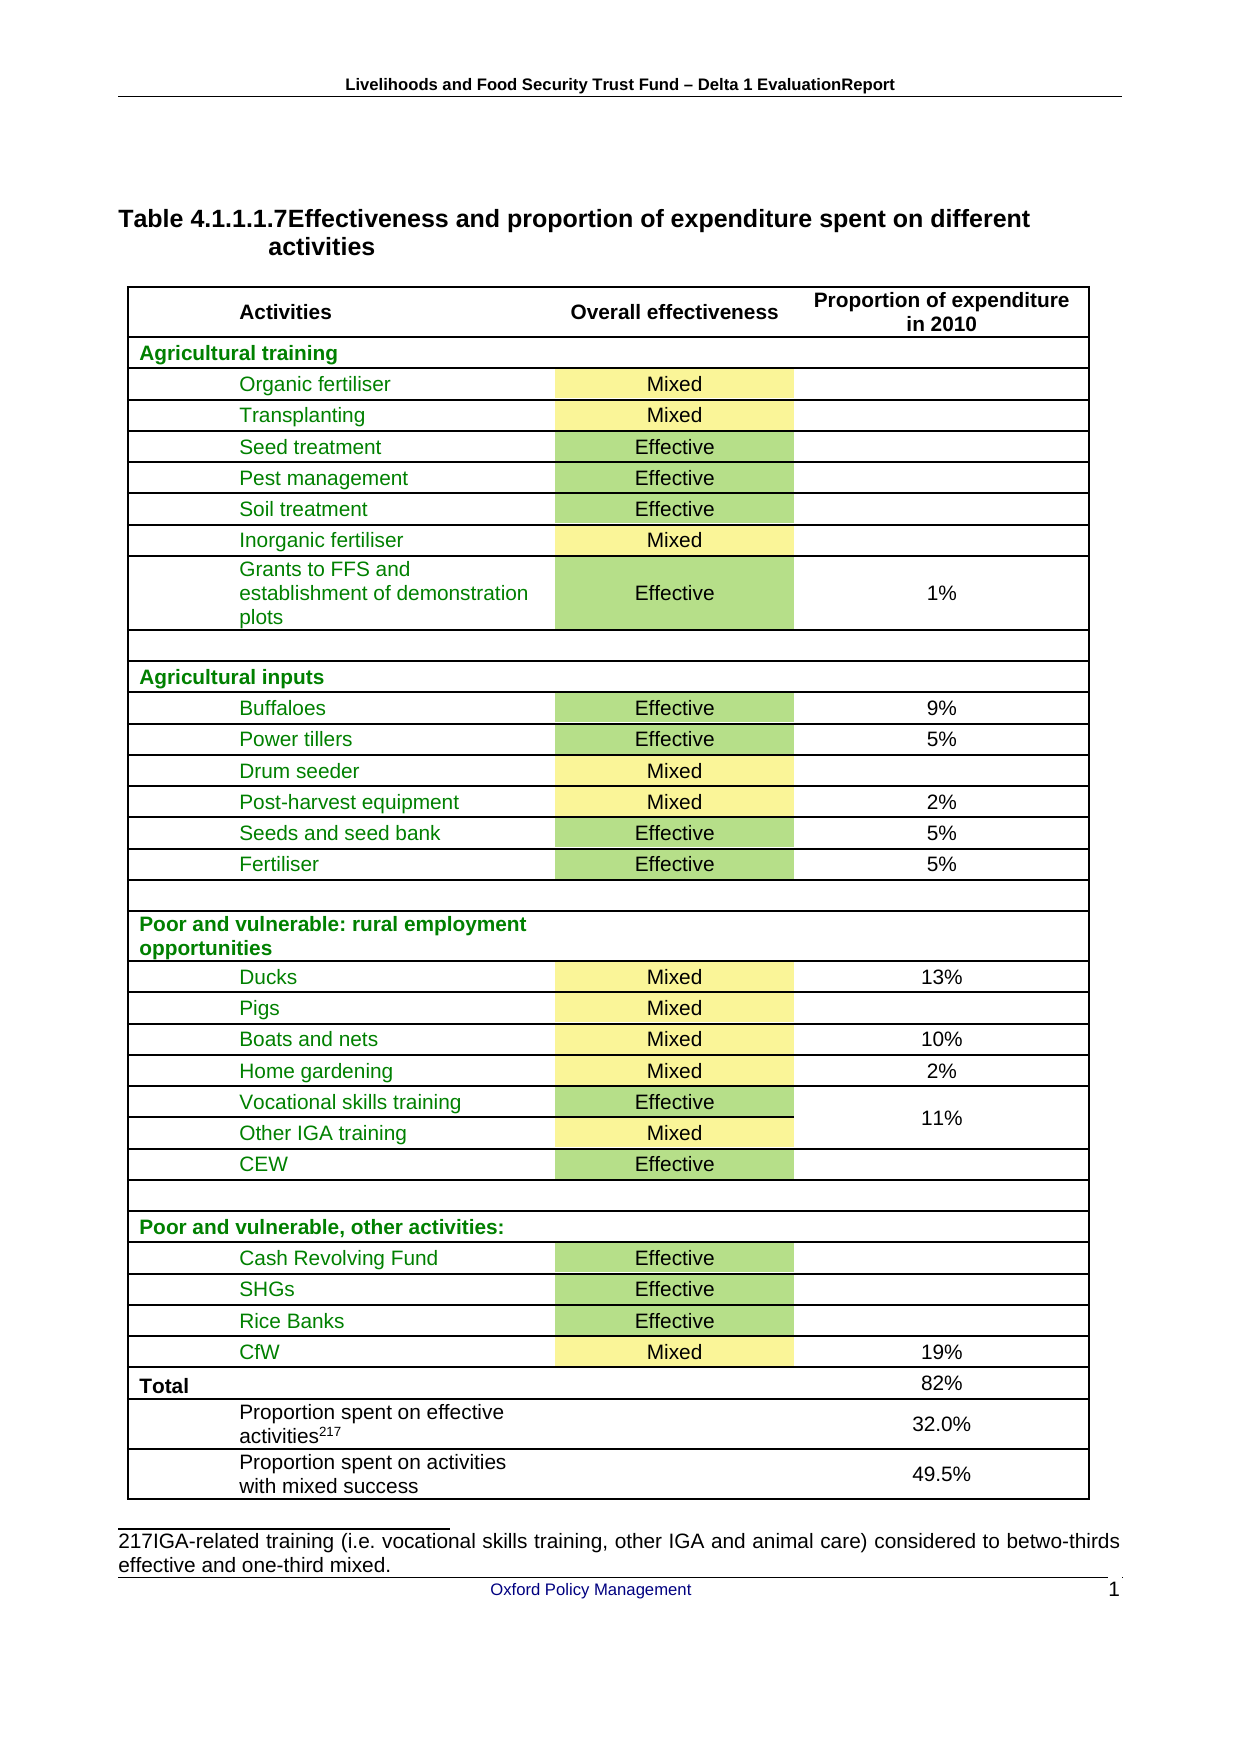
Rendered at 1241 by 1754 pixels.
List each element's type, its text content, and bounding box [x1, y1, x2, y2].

table_cell Drum seeder [228, 756, 555, 785]
table_cell Pest management [228, 463, 555, 492]
table_cell Effective [555, 725, 794, 754]
table_cell [129, 756, 228, 785]
table_cell [794, 1243, 1088, 1272]
table_cell [129, 1306, 228, 1335]
table_cell [129, 993, 228, 1022]
table_cell Agricultural inputs [129, 662, 555, 691]
table_cell Mixed [555, 1056, 794, 1085]
table_cell [555, 1450, 794, 1497]
table_cell [794, 1275, 1088, 1304]
table_cell Effective [555, 557, 794, 629]
table_cell 1% [794, 557, 1088, 629]
table_cell Cash Revolving Fund [228, 1243, 555, 1272]
table_cell Effective [555, 463, 794, 492]
table_cell Ducks [228, 962, 555, 991]
table_cell [129, 962, 228, 991]
table_cell [228, 1368, 555, 1397]
table_cell [794, 432, 1088, 461]
table_cell [794, 631, 1088, 660]
table_cell Soil treatment [228, 494, 555, 523]
table_cell 5% [794, 850, 1088, 879]
table_cell Mixed [555, 756, 794, 785]
table_cell 9% [794, 693, 1088, 722]
table_cell Mixed [555, 1337, 794, 1366]
table_cell Pigs [228, 993, 555, 1022]
table_cell Effective [555, 1275, 794, 1304]
table_cell [555, 338, 794, 367]
table_cell 2% [794, 1056, 1088, 1085]
table_cell Mixed [555, 1025, 794, 1054]
table_cell [555, 631, 794, 660]
table_cell [129, 369, 228, 398]
table_cell [129, 1243, 228, 1272]
table_cell [228, 631, 555, 660]
table_cell [129, 631, 228, 660]
table_cell 19% [794, 1337, 1088, 1366]
table_cell 10% [794, 1025, 1088, 1054]
table_cell [794, 1150, 1088, 1179]
table_cell [129, 1275, 228, 1304]
table_cell [129, 526, 228, 555]
table_cell [794, 912, 1088, 960]
table_cell [794, 756, 1088, 785]
table_cell Effective [555, 1243, 794, 1272]
table_cell [555, 1181, 794, 1210]
table_cell [555, 1368, 794, 1397]
table_cell Home gardening [228, 1056, 555, 1085]
table_cell [794, 526, 1088, 555]
table_cell CfW [228, 1337, 555, 1366]
table_cell Mixed [555, 962, 794, 991]
table_cell [555, 1212, 794, 1241]
table_cell [129, 1118, 228, 1147]
table_cell 2% [794, 787, 1088, 816]
table_cell Vocational skills training [228, 1087, 555, 1116]
table_cell [794, 494, 1088, 523]
table_cell Poor and vulnerable, other activities: [129, 1212, 555, 1241]
table_cell Mixed [555, 401, 794, 430]
table_header [129, 288, 228, 336]
table_cell CEW [228, 1150, 555, 1179]
table_cell [555, 662, 794, 691]
table_cell Rice Banks [228, 1306, 555, 1335]
table_cell 82% [794, 1368, 1088, 1397]
table_cell [129, 1056, 228, 1085]
table_cell [555, 881, 794, 910]
table_cell [129, 1025, 228, 1054]
table_cell Effective [555, 1150, 794, 1179]
table_cell Effective [555, 850, 794, 879]
table_cell [129, 693, 228, 722]
table_cell Effective [555, 1087, 794, 1116]
table_cell Total [129, 1368, 228, 1397]
table_header Activities [228, 288, 555, 336]
table_cell [794, 1212, 1088, 1241]
table_cell 13% [794, 962, 1088, 991]
table_cell Proportion spent on activities with mixed success [228, 1450, 555, 1497]
table_cell [129, 787, 228, 816]
table_cell Organic fertiliser [228, 369, 555, 398]
table_header Proportion of expenditure in 2010 [794, 288, 1088, 336]
table_cell Agricultural training [129, 338, 555, 367]
table_cell Mixed [555, 1118, 794, 1147]
table_cell [129, 1400, 228, 1447]
table_cell Effective [555, 818, 794, 847]
table_cell [129, 1337, 228, 1366]
table_cell [555, 912, 794, 960]
table_cell 11% [794, 1087, 1088, 1147]
table_cell Buffaloes [228, 693, 555, 722]
table_header Overall effectiveness [555, 288, 794, 336]
table_cell [129, 494, 228, 523]
table_cell Seed treatment [228, 432, 555, 461]
table_cell [129, 818, 228, 847]
table_cell Effective [555, 693, 794, 722]
table_cell [794, 1306, 1088, 1335]
table_cell [794, 401, 1088, 430]
list Effectiveness and proportion of expenditure spent on different activities [118, 203, 1122, 261]
table_cell [129, 557, 228, 629]
table_cell 32.0% [794, 1400, 1088, 1447]
table_cell Mixed [555, 369, 794, 398]
table_cell 5% [794, 725, 1088, 754]
table_cell Seeds and seed bank [228, 818, 555, 847]
table_cell 49.5% [794, 1450, 1088, 1497]
table_cell Boats and nets [228, 1025, 555, 1054]
table_cell Transplanting [228, 401, 555, 430]
table_cell [228, 1181, 555, 1210]
table_cell [129, 432, 228, 461]
table_cell Post-harvest equipment [228, 787, 555, 816]
table_cell Mixed [555, 526, 794, 555]
table_cell [794, 463, 1088, 492]
table_cell [794, 1181, 1088, 1210]
table_cell [129, 463, 228, 492]
table_cell [129, 1087, 228, 1116]
table_cell Mixed [555, 787, 794, 816]
table_cell Effective [555, 1306, 794, 1335]
table_cell Effective [555, 432, 794, 461]
table_cell [129, 1450, 228, 1497]
table_cell 5% [794, 818, 1088, 847]
table_cell [794, 993, 1088, 1022]
table_cell Mixed [555, 993, 794, 1022]
table_cell Fertiliser [228, 850, 555, 879]
table_cell Effective [555, 494, 794, 523]
table_cell [228, 881, 555, 910]
table_cell [129, 881, 228, 910]
table_cell [794, 881, 1088, 910]
table_cell Other IGA training [228, 1118, 555, 1147]
table_cell [129, 850, 228, 879]
table_cell [129, 1150, 228, 1179]
table_cell Proportion spent on effective activities [228, 1400, 555, 1447]
table_cell [129, 725, 228, 754]
table_cell Grants to FFS and establishment of demonstration plots [228, 557, 555, 629]
table_cell [555, 1400, 794, 1447]
table_cell [794, 662, 1088, 691]
table_cell [794, 338, 1088, 367]
table_cell [794, 369, 1088, 398]
table_cell Power tillers [228, 725, 555, 754]
table_cell [129, 401, 228, 430]
table_cell SHGs [228, 1275, 555, 1304]
table_cell [129, 1181, 228, 1210]
table_cell Inorganic fertiliser [228, 526, 555, 555]
table_cell Poor and vulnerable: rural employment opportunities [129, 912, 555, 960]
